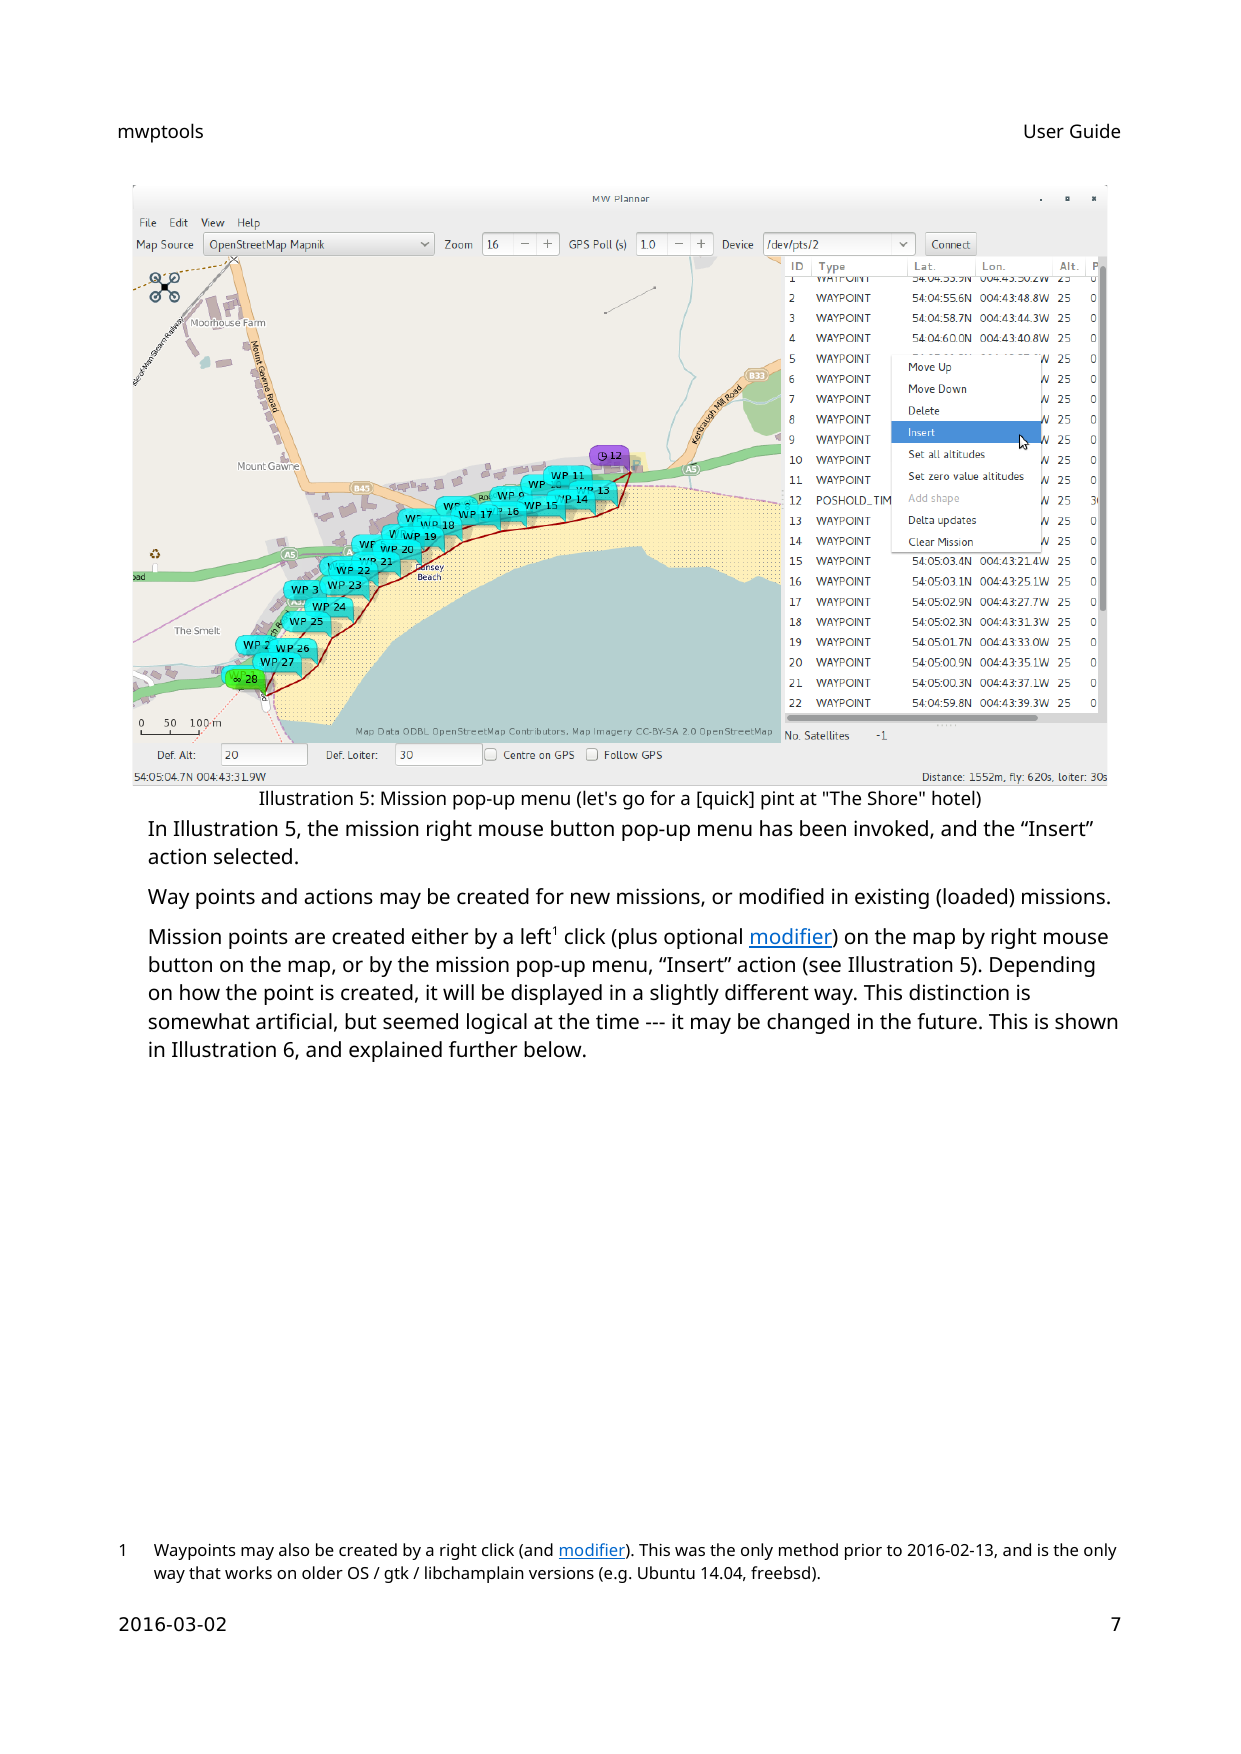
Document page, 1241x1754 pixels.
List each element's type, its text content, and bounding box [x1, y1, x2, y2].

text Way points and actions may be created for new missions, or modified in existing (loaded) missions. [148, 882, 1122, 910]
picture [132, 185, 1108, 786]
text Waypoints may also be created by a right click (and modifier). This was the only method prior to 2016-02-13, and is the only way that works on older OS / gtk / libchamplain versions (e.g. Ubuntu 14.04, freebsd). [118, 1538, 1122, 1584]
text Illustration 5: Mission pop-up menu (let's go for a [quick] pint at "The Shore" hotel) [133, 786, 1107, 811]
text In Illustration 5, the mission right mouse button pop-up menu has been invoked, and the “Insert” action selected. [148, 173, 1122, 870]
text Mission points are created either by a left click (plus optional modifier) on the map by right mouse button on the map, or by the mission pop-up menu, “Insert” action (see Illustration 5). Depending on how the point is created, it will be displayed in a slightly different way. This distinction is somewhat artificial, but seemed logical at the time --- it may be changed in the future. This is shown in Illustration 6, and explained further below. [148, 922, 1122, 1063]
